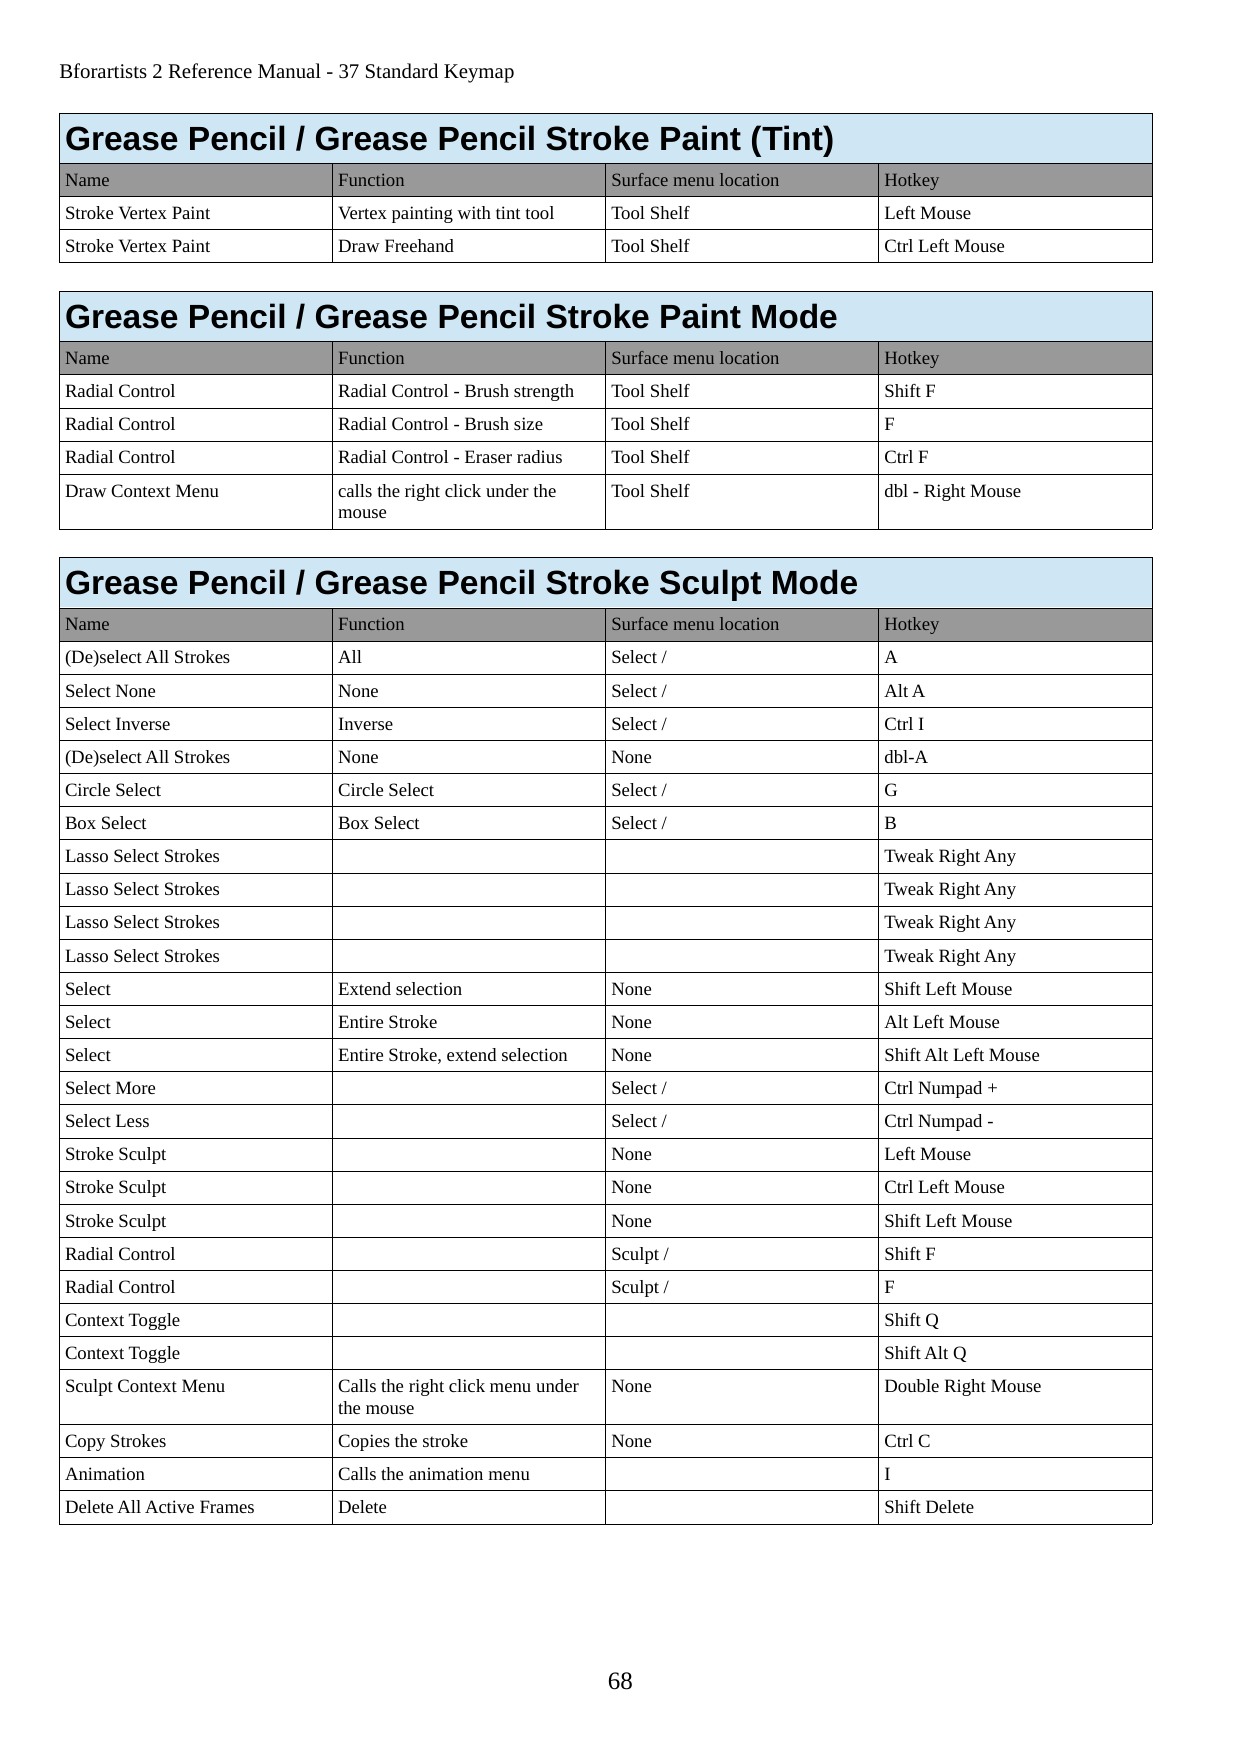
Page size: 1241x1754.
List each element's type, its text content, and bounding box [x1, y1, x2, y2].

table_header Grease Pencil / Grease Pencil Stroke Paint Mode [60, 292, 1152, 341]
table_cell Left Mouse [879, 197, 1152, 229]
table_cell Delete All Active Frames [60, 1491, 332, 1523]
table_cell Shift Left Mouse [879, 973, 1152, 1005]
table_cell None [606, 1139, 878, 1171]
table_cell [333, 1072, 605, 1104]
table_cell Shift Left Mouse [879, 1205, 1152, 1237]
table_cell Select / [606, 1072, 878, 1104]
table_cell Animation [60, 1458, 332, 1490]
table_cell Alt Left Mouse [879, 1006, 1152, 1038]
table_cell All [333, 642, 605, 674]
table_cell Sculpt Context Menu [60, 1370, 332, 1424]
table_cell Radial Control [60, 409, 332, 441]
table_cell Select [60, 1039, 332, 1071]
table_cell F [879, 1271, 1152, 1303]
table_cell [333, 840, 605, 872]
table_cell None [606, 1006, 878, 1038]
table_cell None [606, 973, 878, 1005]
table_cell (De)select All Strokes [60, 642, 332, 674]
table_cell Stroke Vertex Paint [60, 197, 332, 229]
table_cell [606, 1337, 878, 1369]
table_cell Surface menu location [606, 342, 878, 374]
table_cell Tool Shelf [606, 475, 878, 528]
table_cell Select / [606, 1105, 878, 1137]
table_cell Hotkey [879, 342, 1152, 374]
table_cell Tweak Right Any [879, 840, 1152, 872]
table_cell Radial Control [60, 1238, 332, 1270]
table_cell Copy Strokes [60, 1425, 332, 1457]
table_cell Tweak Right Any [879, 940, 1152, 972]
table_cell Name [60, 609, 332, 641]
table_cell Ctrl I [879, 708, 1152, 740]
table_cell A [879, 642, 1152, 674]
table_cell Circle Select [333, 774, 605, 806]
table_cell Tweak Right Any [879, 874, 1152, 906]
table_cell Stroke Sculpt [60, 1172, 332, 1204]
table_cell Select / [606, 675, 878, 707]
table_cell [333, 1337, 605, 1369]
table_cell calls the right click under the mouse [333, 475, 605, 528]
table_cell Select Inverse [60, 708, 332, 740]
table_cell Radial Control - Brush strength [333, 375, 605, 407]
table_cell Stroke Vertex Paint [60, 230, 332, 262]
table_cell Context Toggle [60, 1304, 332, 1336]
table_cell Calls the right click menu under the mouse [333, 1370, 605, 1424]
table_cell None [333, 675, 605, 707]
table_cell [606, 840, 878, 872]
table_cell Select [60, 973, 332, 1005]
table_cell [333, 940, 605, 972]
table_cell Inverse [333, 708, 605, 740]
table_cell Shift F [879, 1238, 1152, 1270]
table_cell Lasso Select Strokes [60, 840, 332, 872]
table_cell Function [333, 164, 605, 196]
table_cell Select Less [60, 1105, 332, 1137]
table_cell [333, 1304, 605, 1336]
table_cell Radial Control - Eraser radius [333, 442, 605, 474]
table_cell Shift Alt Q [879, 1337, 1152, 1369]
table_cell Select More [60, 1072, 332, 1104]
table_header Grease Pencil / Grease Pencil Stroke Sculpt Mode [60, 558, 1152, 607]
table_cell Double Right Mouse [879, 1370, 1152, 1424]
table_cell Lasso Select Strokes [60, 907, 332, 939]
table_cell Tool Shelf [606, 409, 878, 441]
table_cell [606, 874, 878, 906]
table_cell dbl - Right Mouse [879, 475, 1152, 528]
table_cell [606, 1458, 878, 1490]
table_cell Shift F [879, 375, 1152, 407]
table_cell [333, 1139, 605, 1171]
table_cell Calls the animation menu [333, 1458, 605, 1490]
table_cell None [606, 1039, 878, 1071]
table_cell Stroke Sculpt [60, 1139, 332, 1171]
table_cell Draw Context Menu [60, 475, 332, 528]
table_cell [333, 1172, 605, 1204]
table_cell Context Toggle [60, 1337, 332, 1369]
table_cell Stroke Sculpt [60, 1205, 332, 1237]
table_cell Select / [606, 774, 878, 806]
table_cell [333, 1238, 605, 1270]
table_cell [606, 907, 878, 939]
table_cell Draw Freehand [333, 230, 605, 262]
table_cell Tweak Right Any [879, 907, 1152, 939]
table_cell F [879, 409, 1152, 441]
table_cell Ctrl C [879, 1425, 1152, 1457]
table_cell Alt A [879, 675, 1152, 707]
table_cell Shift Delete [879, 1491, 1152, 1523]
table_cell Radial Control [60, 442, 332, 474]
table_cell Surface menu location [606, 609, 878, 641]
table_cell Sculpt / [606, 1271, 878, 1303]
table_header Grease Pencil / Grease Pencil Stroke Paint (Tint) [60, 114, 1152, 163]
table_cell Sculpt / [606, 1238, 878, 1270]
table_cell Ctrl Left Mouse [879, 1172, 1152, 1204]
table_cell Select None [60, 675, 332, 707]
table_cell Select / [606, 807, 878, 839]
table_cell (De)select All Strokes [60, 741, 332, 773]
table_cell Circle Select [60, 774, 332, 806]
table_cell [606, 1491, 878, 1523]
table_cell Ctrl Numpad - [879, 1105, 1152, 1137]
table_cell G [879, 774, 1152, 806]
table_cell Tool Shelf [606, 375, 878, 407]
table_cell Ctrl Left Mouse [879, 230, 1152, 262]
table_cell Name [60, 342, 332, 374]
table_cell Tool Shelf [606, 442, 878, 474]
table_cell [333, 1271, 605, 1303]
table_cell Left Mouse [879, 1139, 1152, 1171]
table_cell Tool Shelf [606, 230, 878, 262]
table_cell Select / [606, 708, 878, 740]
table_cell None [606, 741, 878, 773]
table_cell Vertex painting with tint tool [333, 197, 605, 229]
table_cell None [606, 1172, 878, 1204]
table_cell [333, 907, 605, 939]
table_cell Delete [333, 1491, 605, 1523]
table_cell [606, 940, 878, 972]
table_cell Lasso Select Strokes [60, 874, 332, 906]
table_cell Ctrl F [879, 442, 1152, 474]
table_cell None [606, 1370, 878, 1424]
table_cell Extend selection [333, 973, 605, 1005]
table_cell Hotkey [879, 164, 1152, 196]
table_cell Lasso Select Strokes [60, 940, 332, 972]
table_cell Entire Stroke, extend selection [333, 1039, 605, 1071]
table_cell Radial Control - Brush size [333, 409, 605, 441]
table_cell Radial Control [60, 375, 332, 407]
table_cell Radial Control [60, 1271, 332, 1303]
table_cell Surface menu location [606, 164, 878, 196]
table_cell Copies the stroke [333, 1425, 605, 1457]
table_cell Box Select [333, 807, 605, 839]
table_cell Entire Stroke [333, 1006, 605, 1038]
table_cell Select / [606, 642, 878, 674]
table_cell Tool Shelf [606, 197, 878, 229]
table_cell B [879, 807, 1152, 839]
table_cell [333, 874, 605, 906]
table_cell None [333, 741, 605, 773]
table_cell Name [60, 164, 332, 196]
table_cell [606, 1304, 878, 1336]
table_cell Hotkey [879, 609, 1152, 641]
table_cell Function [333, 609, 605, 641]
table_cell dbl-A [879, 741, 1152, 773]
table_cell Shift Alt Left Mouse [879, 1039, 1152, 1071]
table_cell Function [333, 342, 605, 374]
table_cell [333, 1105, 605, 1137]
table_cell [333, 1205, 605, 1237]
table_cell Shift Q [879, 1304, 1152, 1336]
table_cell Box Select [60, 807, 332, 839]
table_cell Select [60, 1006, 332, 1038]
table_cell None [606, 1205, 878, 1237]
table_cell None [606, 1425, 878, 1457]
table_cell Ctrl Numpad + [879, 1072, 1152, 1104]
table_cell I [879, 1458, 1152, 1490]
